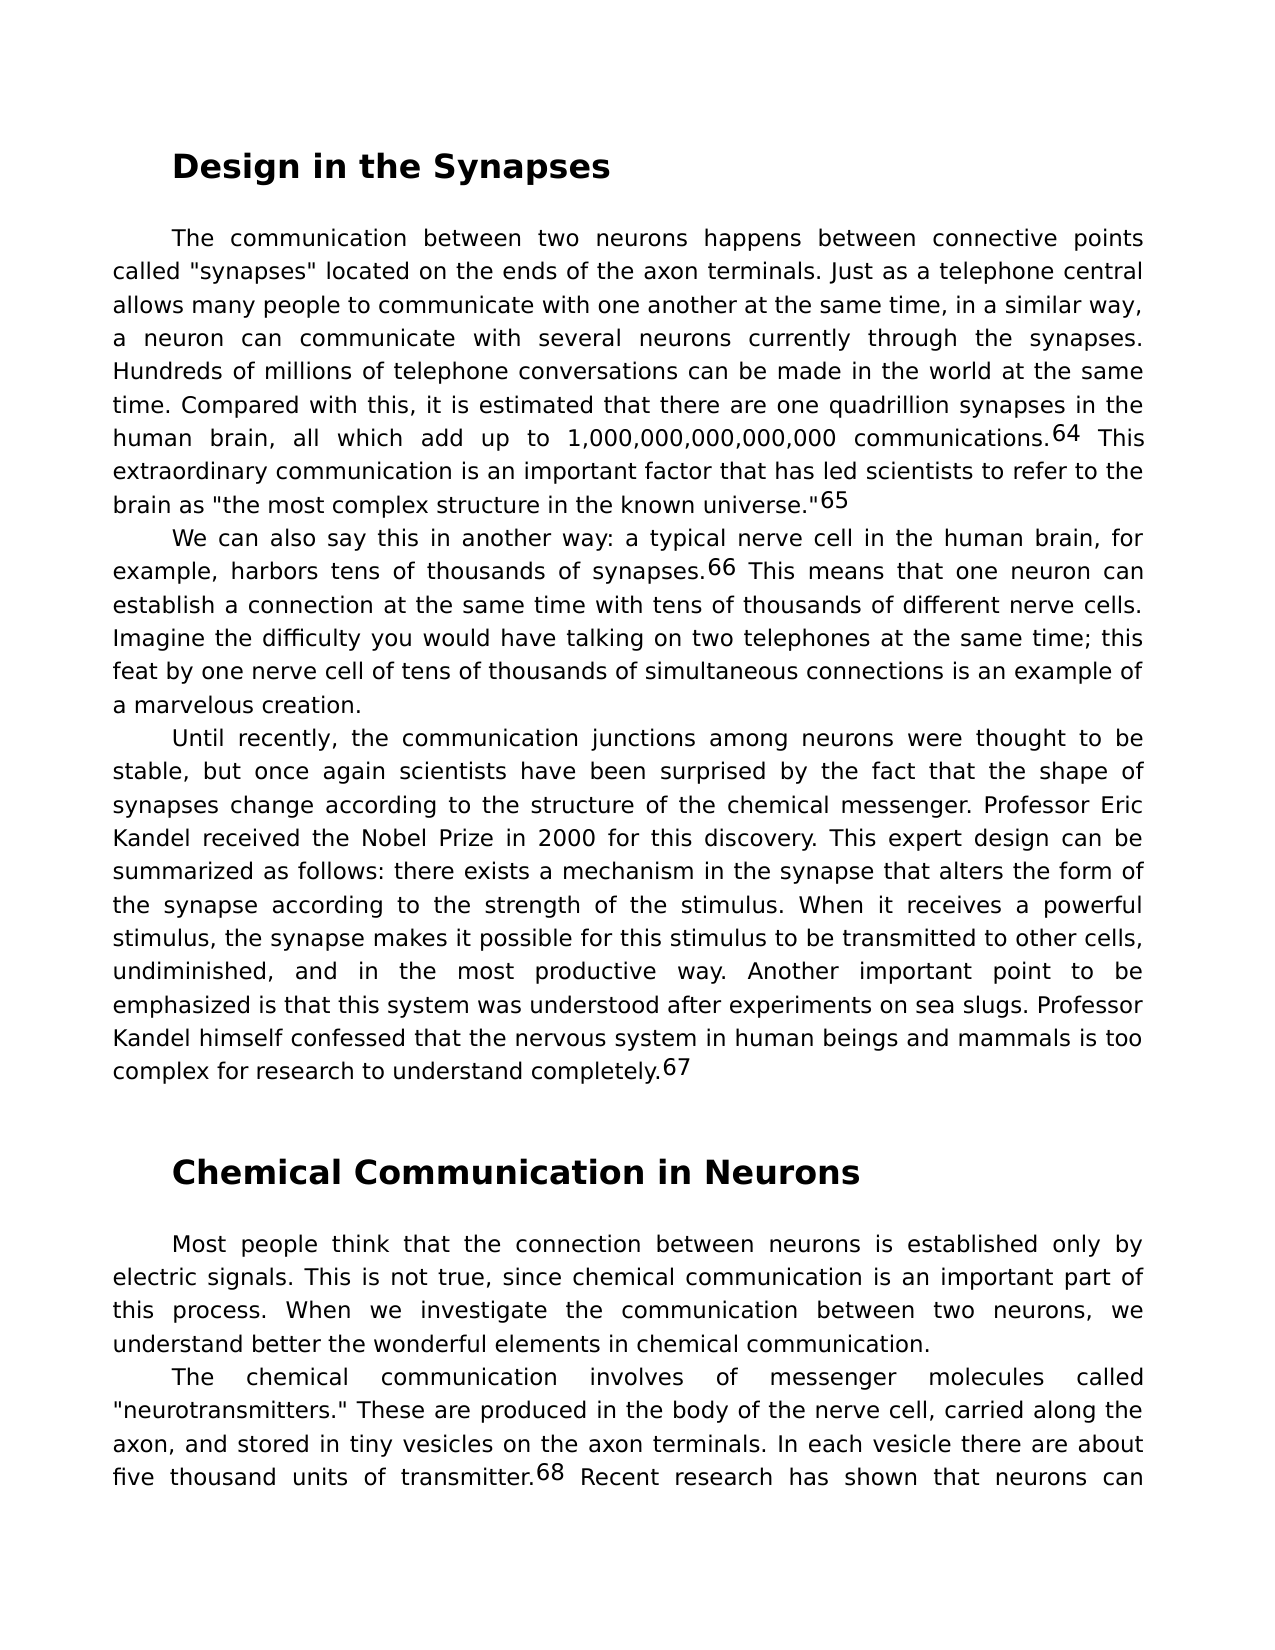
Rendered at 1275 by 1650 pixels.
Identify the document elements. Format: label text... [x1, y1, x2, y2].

text The chemical communication involves of messenger molecules called "neurotransmitters." These are produced in the body of the nerve cell, carried along the axon, and stored in tiny vesicles on the axon terminals. In each vesicle there are about five thousand units of transmitter.68 Recent research has shown that neurons can [112, 1359, 1145, 1492]
text Design in the Synapses [112, 148, 1145, 186]
text The communication between two neurons happens between connective points called "synapses" located on the ends of the axon terminals. Just as a telephone central allows many people to communicate with one another at the same time, in a similar way, a neuron can communicate with several neurons currently through the synapses. Hundreds of millions of telephone conversations can be made in the world at the same time. Compared with this, it is estimated that there are one quadrillion synapses in the human brain, all which add up to 1,000,000,000,000,000 communications.64 This extraordinary communication is an important factor that has led scientists to refer to the brain as "the most complex structure in the known universe."65 [112, 220, 1145, 520]
text Chemical Communication in Neurons [112, 1153, 1145, 1192]
text Most people think that the connection between neurons is established only by electric signals. This is not true, since chemical communication is an important part of this process. When we investigate the communication between two neurons, we understand better the wonderful elements in chemical communication. [112, 1225, 1145, 1359]
text We can also say this in another way: a typical nerve cell in the human brain, for example, harbors tens of thousands of synapses.66 This means that one neuron can establish a connection at the same time with tens of thousands of different nerve cells. Imagine the difficulty you would have talking on two telephones at the same time; this feat by one nerve cell of tens of thousands of simultaneous connections is an example of a marvelous creation. [112, 520, 1145, 720]
text Until recently, the communication junctions among neurons were thought to be stable, but once again scientists have been surprised by the fact that the shape of synapses change according to the structure of the chemical messenger. Professor Eric Kandel received the Nobel Prize in 2000 for this discovery. This expert design can be summarized as follows: there exists a mechanism in the synapse that alters the form of the synapse according to the strength of the stimulus. When it receives a powerful stimulus, the synapse makes it possible for this stimulus to be transmitted to other cells, undiminished, and in the most productive way. Another important point to be emphasized is that this system was understood after experiments on sea slugs. Professor Kandel himself confessed that the nervous system in human beings and mammals is too complex for research to understand completely.67 [112, 720, 1145, 1086]
